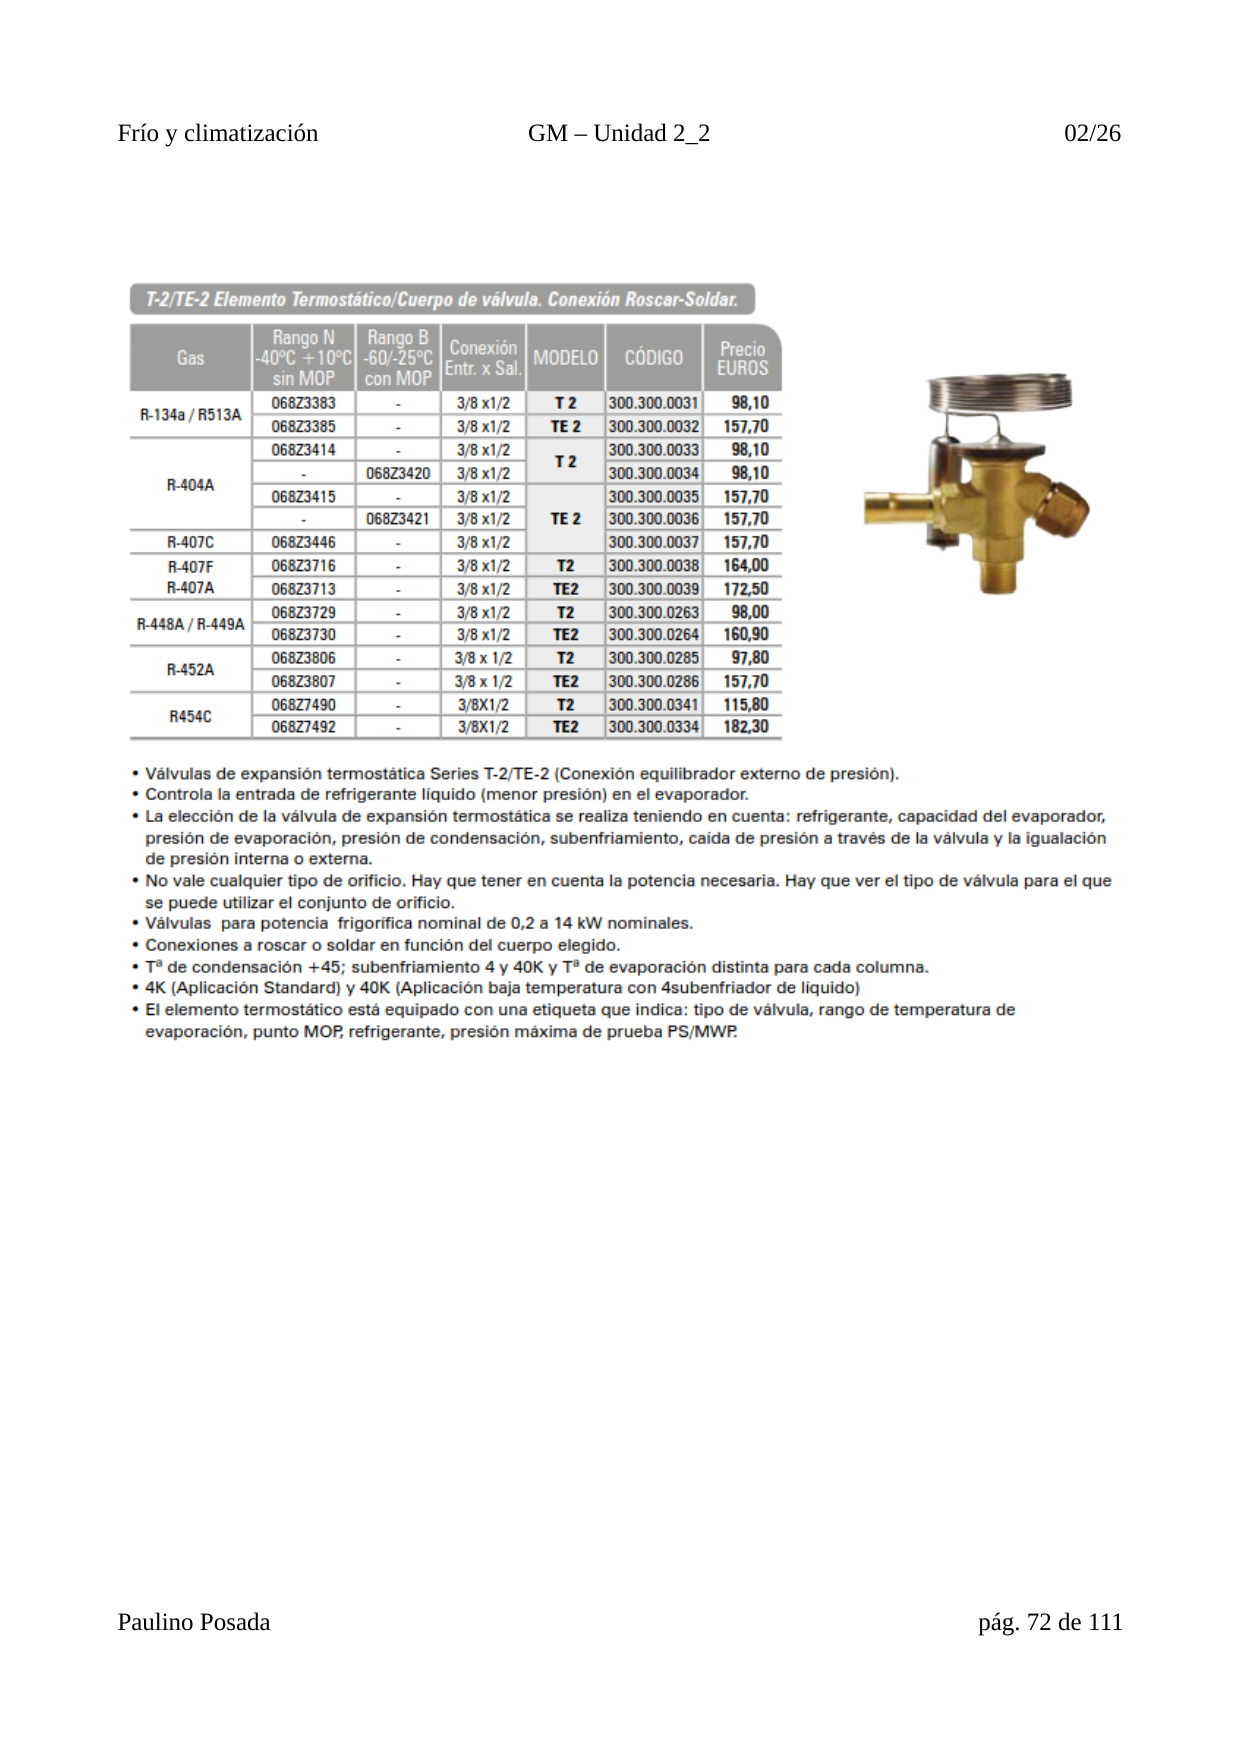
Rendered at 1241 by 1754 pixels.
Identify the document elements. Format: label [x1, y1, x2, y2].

picture [117, 277, 1122, 1055]
